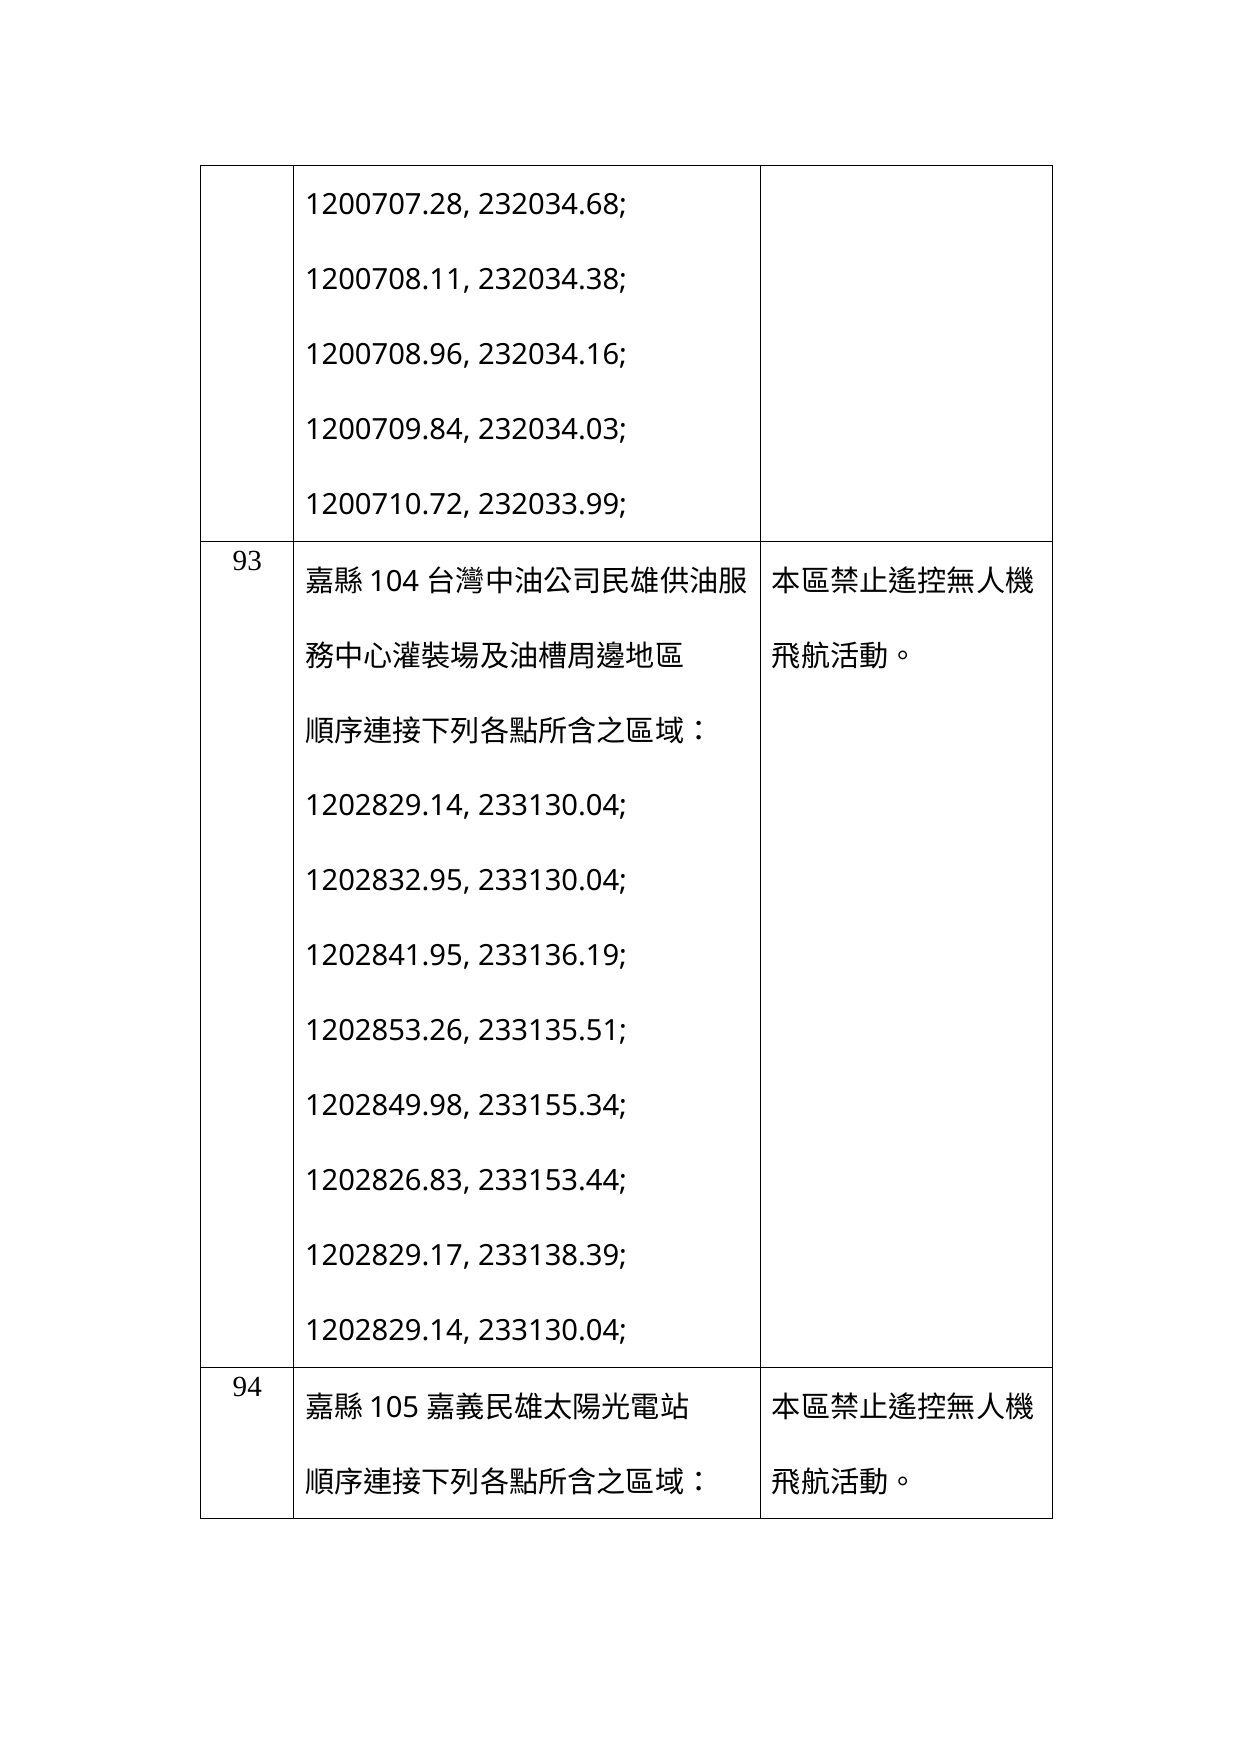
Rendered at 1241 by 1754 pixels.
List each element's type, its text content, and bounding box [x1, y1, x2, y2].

table_cell 嘉縣105 嘉義民雄太陽光電站 順序連接下列各點所含之區域： [294, 1368, 760, 1518]
table_cell [761, 166, 1052, 541]
table_cell 94 [201, 1368, 293, 1518]
table_cell 本區禁止遙控無人機飛航活動。 [761, 1368, 1052, 1518]
table_cell [201, 166, 293, 541]
table_cell 嘉縣104 台灣中油公司民雄供油服務中心灌裝場及油槽周邊地區 順序連接下列各點所含之區域： 1202829.14, 233130.04; 1202832.95, 233130.04; 1202841.95, 233136.19; 1202853.26, 233135.51; 1202849.98, 233155.34; 1202826.83, 233153.44; 1202829.17, 233138.39; 1202829.14, 233130.04; [294, 542, 760, 1367]
table_cell 93 [201, 542, 293, 1367]
table_cell 本區禁止遙控無人機飛航活動。 [761, 542, 1052, 1367]
table_cell 1200707.28, 232034.68; 1200708.11, 232034.38; 1200708.96, 232034.16; 1200709.84, 232034.03; 1200710.72, 232033.99; [294, 166, 760, 541]
